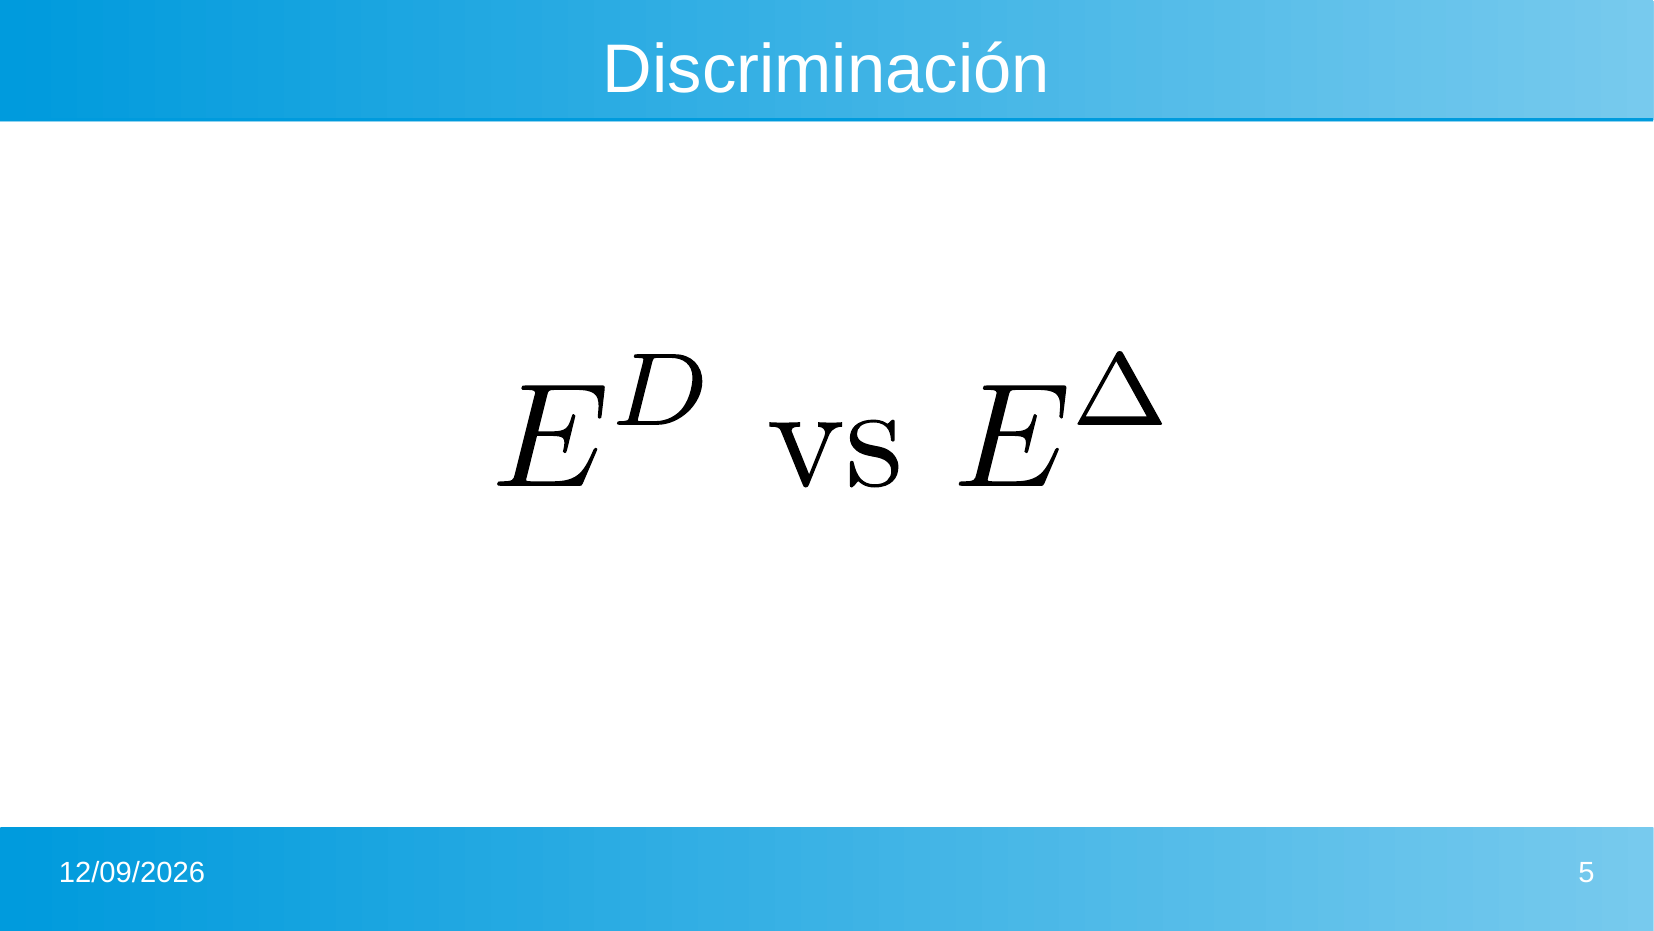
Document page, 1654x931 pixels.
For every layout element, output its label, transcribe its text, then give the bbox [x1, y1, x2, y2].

title Discriminación [59, 29, 1595, 108]
picture [491, 351, 1163, 488]
